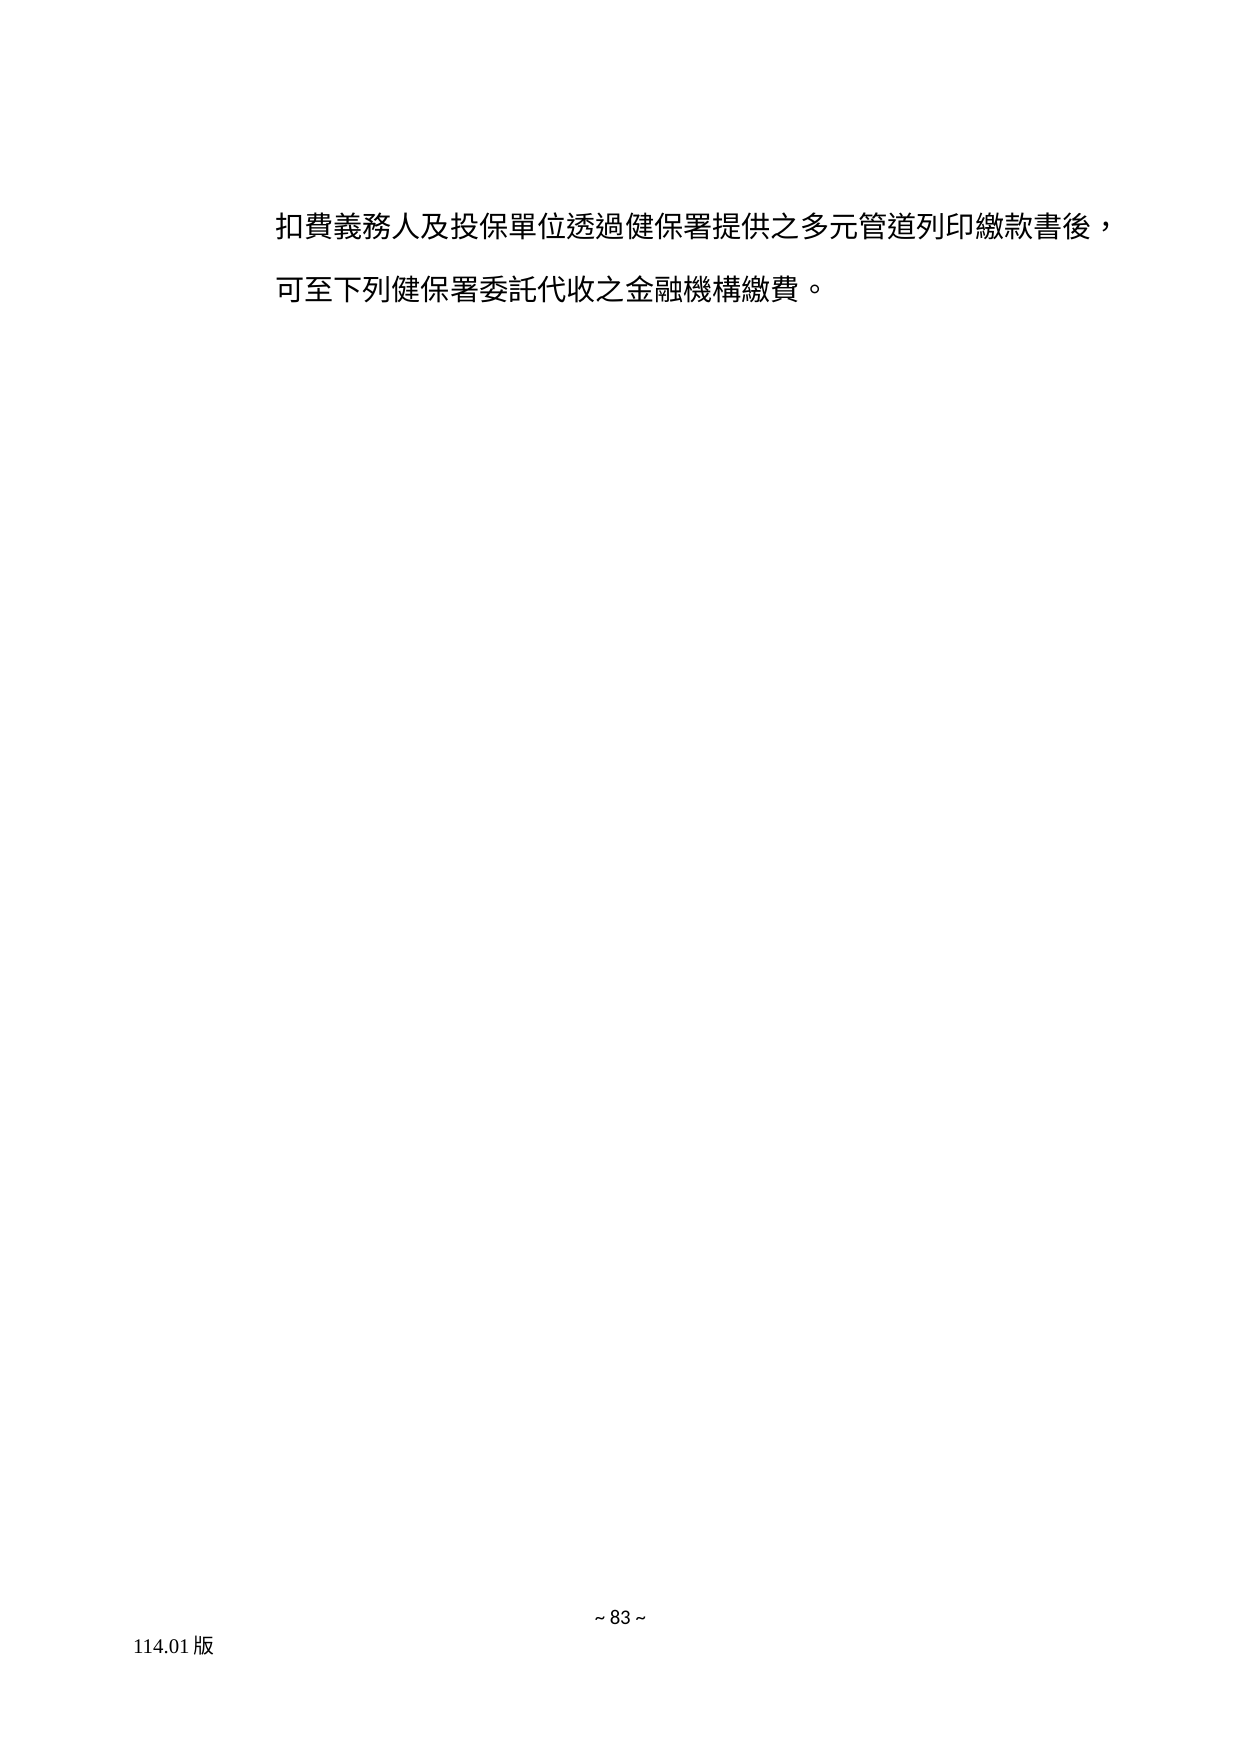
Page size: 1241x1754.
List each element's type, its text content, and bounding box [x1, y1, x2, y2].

text 扣費義務人及投保單位透過健保署提供之多元管道列印繳款書後，可至下列健保署委託代收之金融機構繳費。 [275, 183, 1107, 308]
